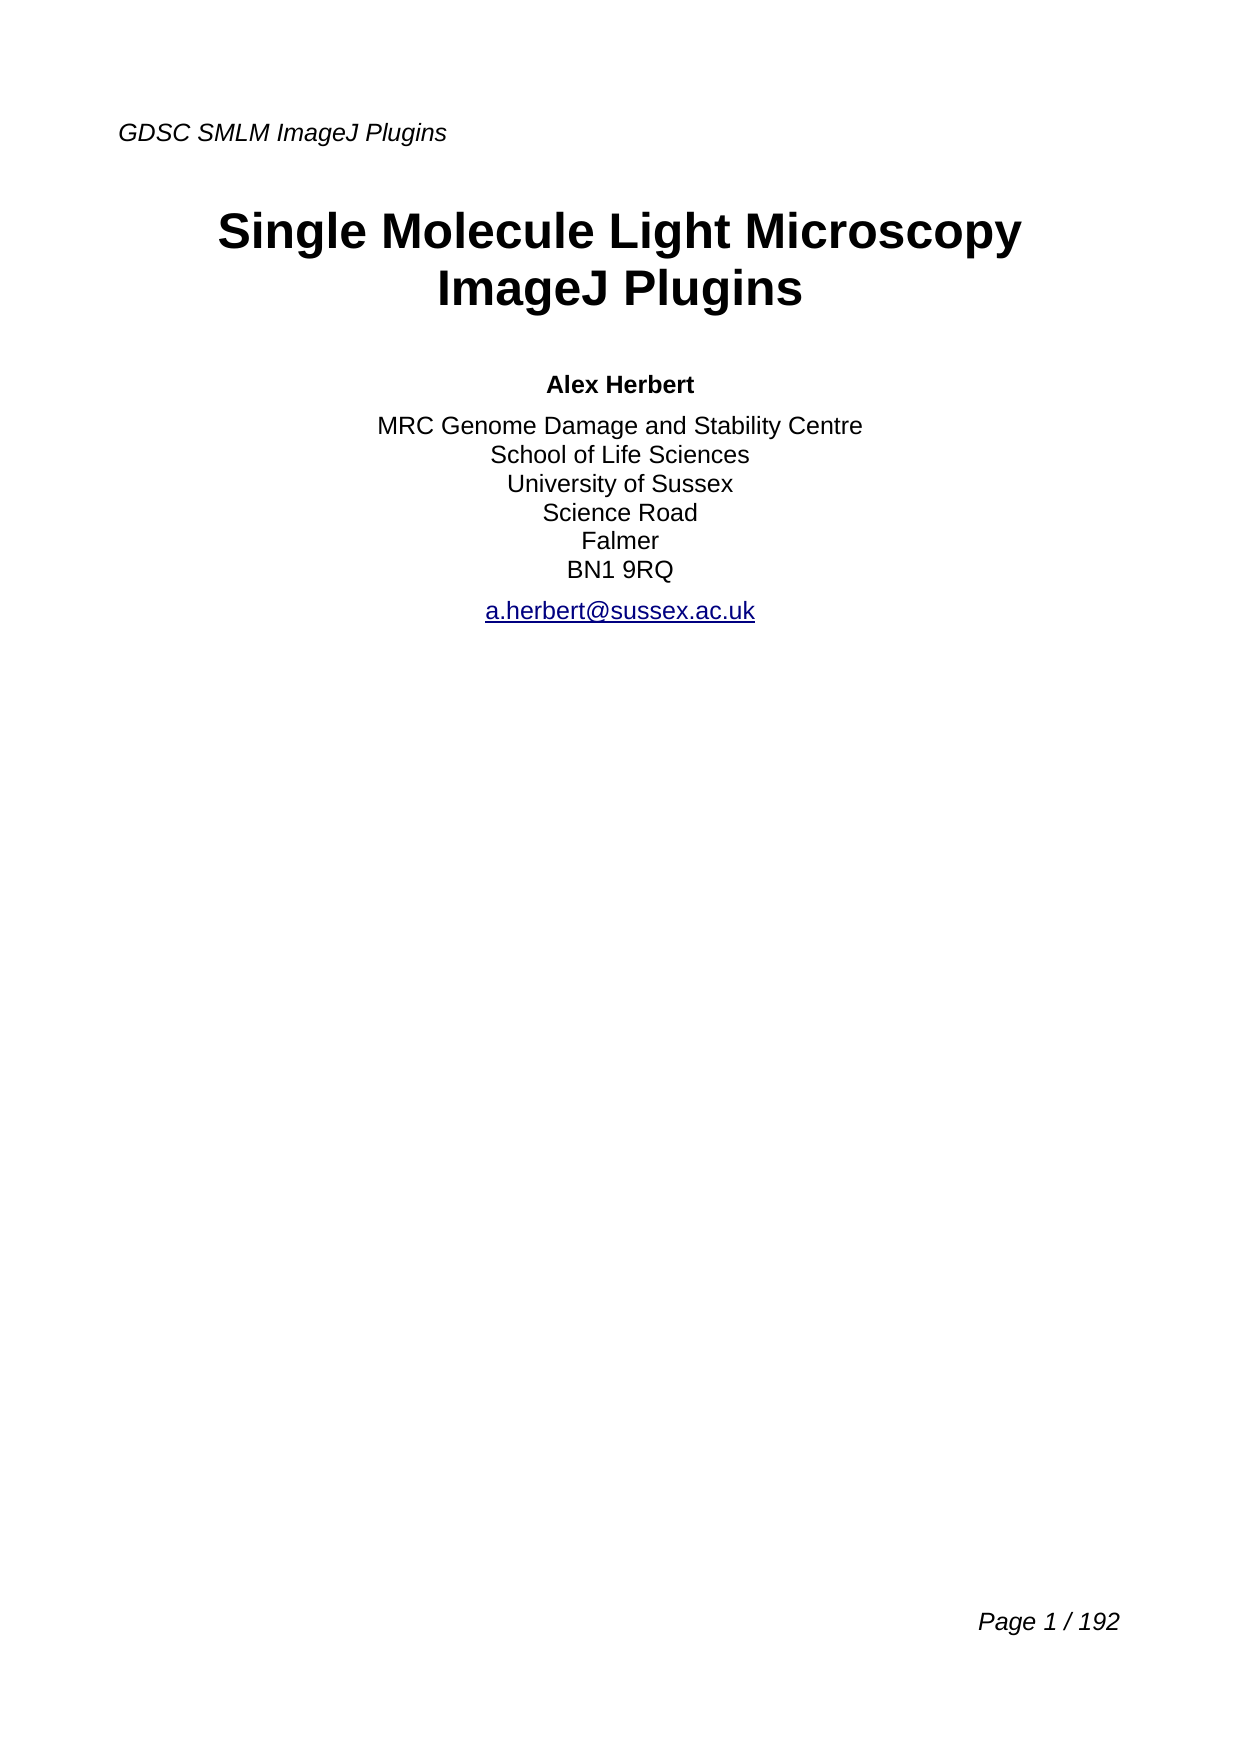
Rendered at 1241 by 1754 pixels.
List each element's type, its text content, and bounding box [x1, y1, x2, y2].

text MRC Genome Damage and Stability Centre [118, 411, 1122, 440]
text BN1 9RQ [118, 555, 1122, 584]
title Single Molecule Light Microscopy ImageJ Plugins [118, 201, 1122, 316]
text School of Life Sciences [118, 440, 1122, 469]
text Science Road [118, 498, 1122, 526]
text University of Sussex [118, 469, 1122, 498]
text Falmer [118, 526, 1122, 555]
text Alex Herbert [118, 370, 1122, 399]
text a.herbert@sussex.ac.uk [118, 596, 1122, 625]
